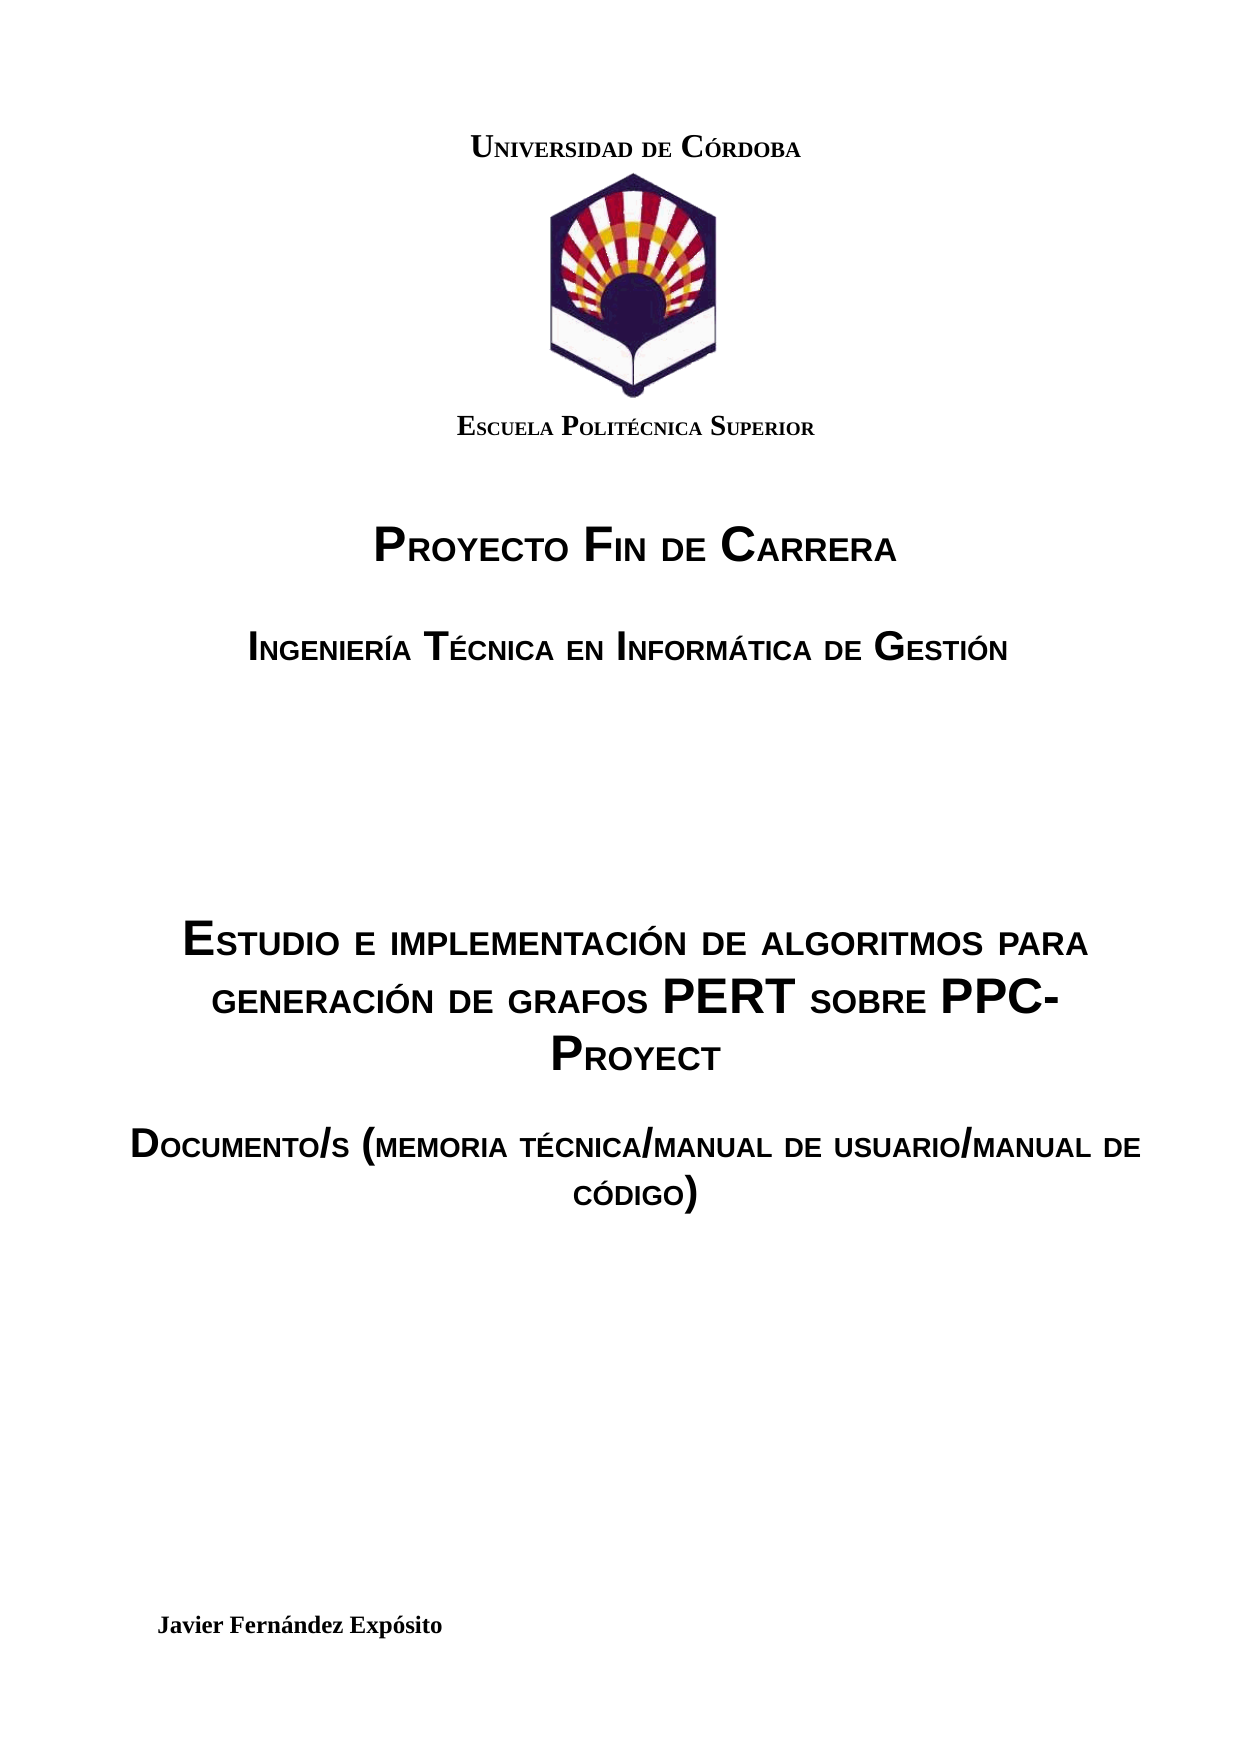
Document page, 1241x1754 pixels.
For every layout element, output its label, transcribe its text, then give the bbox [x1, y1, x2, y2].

text Universidad de Córdoba [127, 126, 1143, 164]
text Ingeniería Técnica en Informática de Gestión [127, 609, 1143, 671]
text Javier Fernández Expósito [157, 1610, 1143, 1639]
text Documento/s (memoria técnica/manual de usuario/manual de código) [127, 1118, 1143, 1214]
text Proyecto Fin de Carrera [127, 514, 1143, 572]
picture [544, 164, 727, 408]
text Estudio e implementación de algoritmos para generación de grafos PERT sobre PPC-Proyect [127, 908, 1143, 1081]
text Escuela Politécnica Superior [127, 408, 1143, 441]
